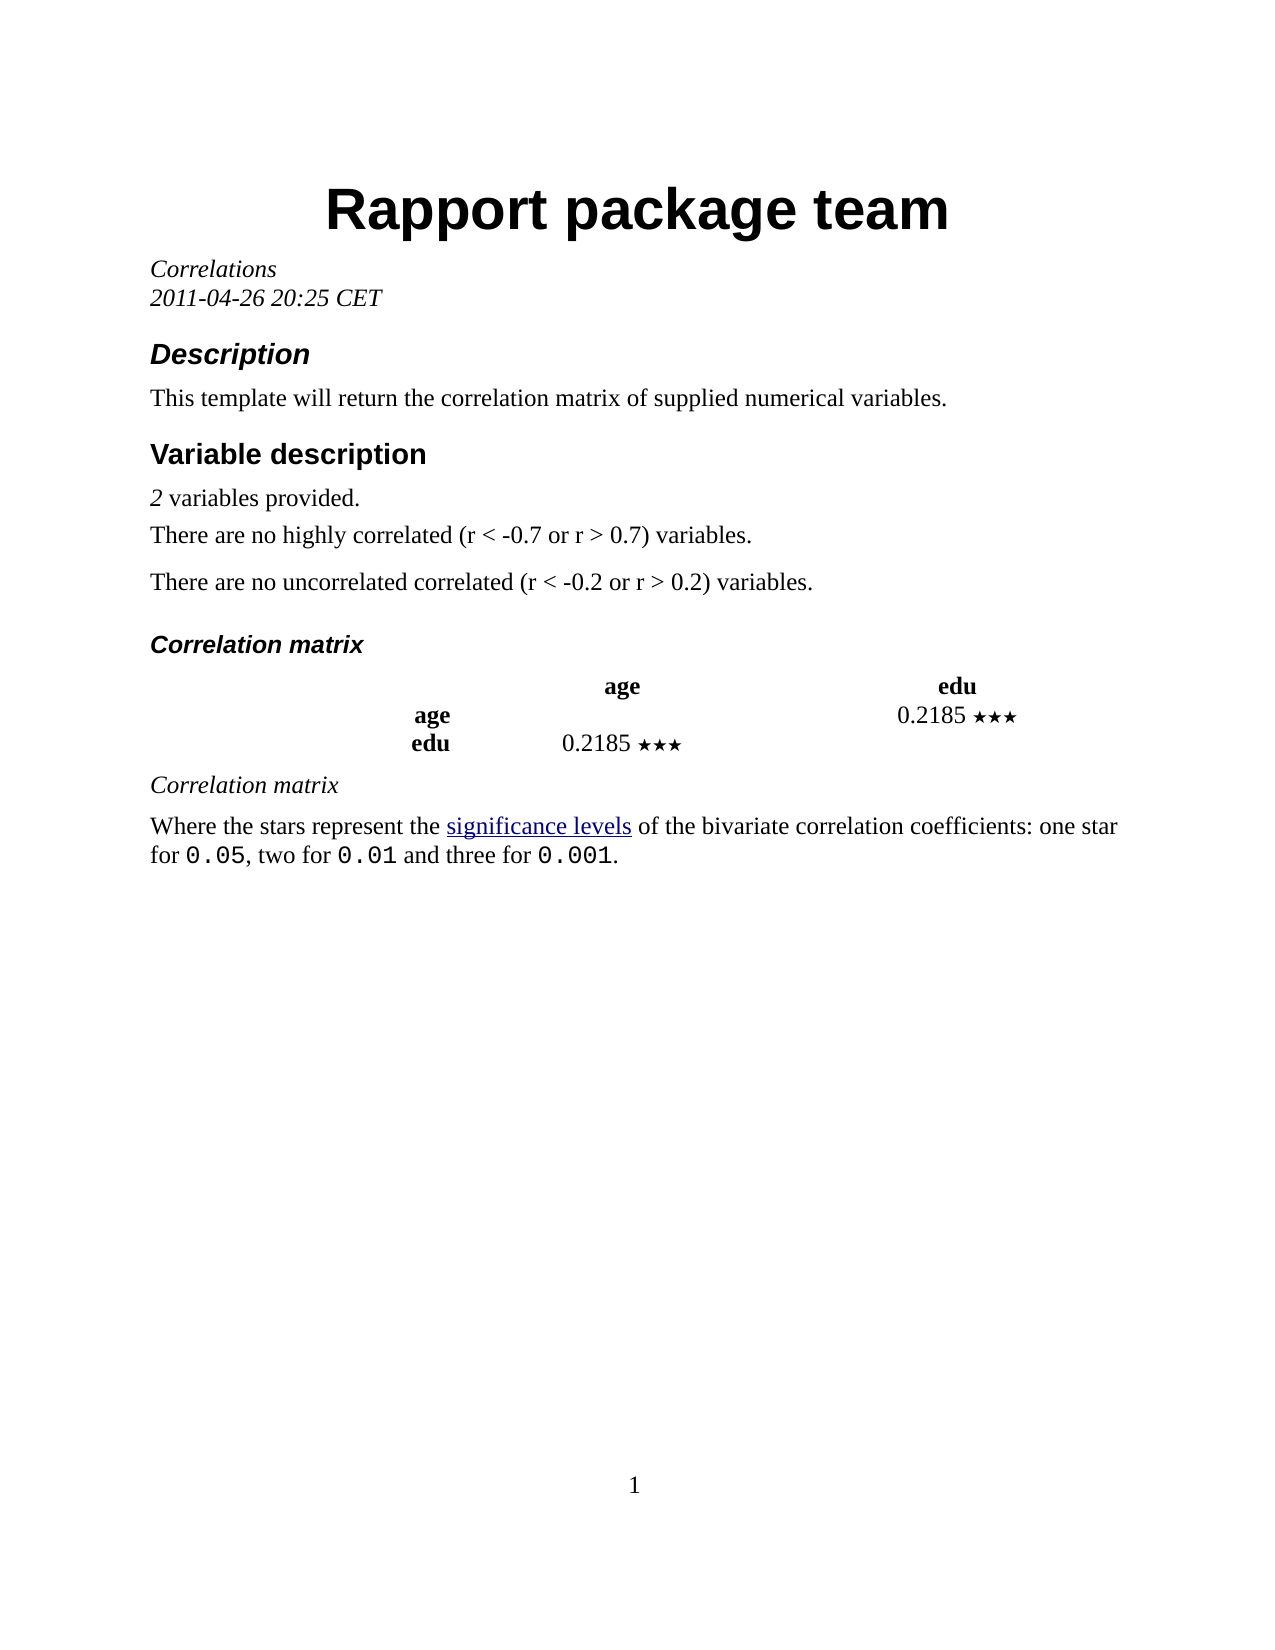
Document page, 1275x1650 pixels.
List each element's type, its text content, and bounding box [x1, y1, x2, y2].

table_cell edu [150, 729, 454, 757]
text This template will return the correlation matrix of supplied numerical variables. [150, 383, 1125, 412]
table_header [150, 671, 454, 700]
subtitle Variable description [150, 437, 1125, 470]
text There are no uncorrelated correlated (r < -0.2 or r > 0.2) variables. [150, 567, 1125, 596]
text Correlations [150, 254, 1125, 283]
table_cell [455, 700, 790, 728]
table_header edu [790, 671, 1125, 700]
text Correlation matrix [150, 770, 1125, 798]
text There are no highly correlated (r < -0.7 or r > 0.7) variables. [150, 521, 1125, 549]
subtitle Description [150, 337, 1125, 371]
text 2011-04-26 20:25 CET [150, 283, 1125, 312]
title Rapport package team [150, 175, 1125, 242]
table_header age [455, 671, 790, 700]
table_cell 0.2185 ★★★ [455, 729, 790, 757]
text Where the stars represent the significance levels of the bivariate correlation coefficients: one star for 0.05, two for 0.01 and three for 0.001. [150, 811, 1125, 871]
table_cell 0.2185 ★★★ [790, 700, 1125, 728]
text 2 variables provided. [150, 483, 1125, 512]
subtitle Correlation matrix [150, 630, 1125, 658]
table_cell age [150, 700, 454, 728]
table_cell [790, 729, 1125, 757]
